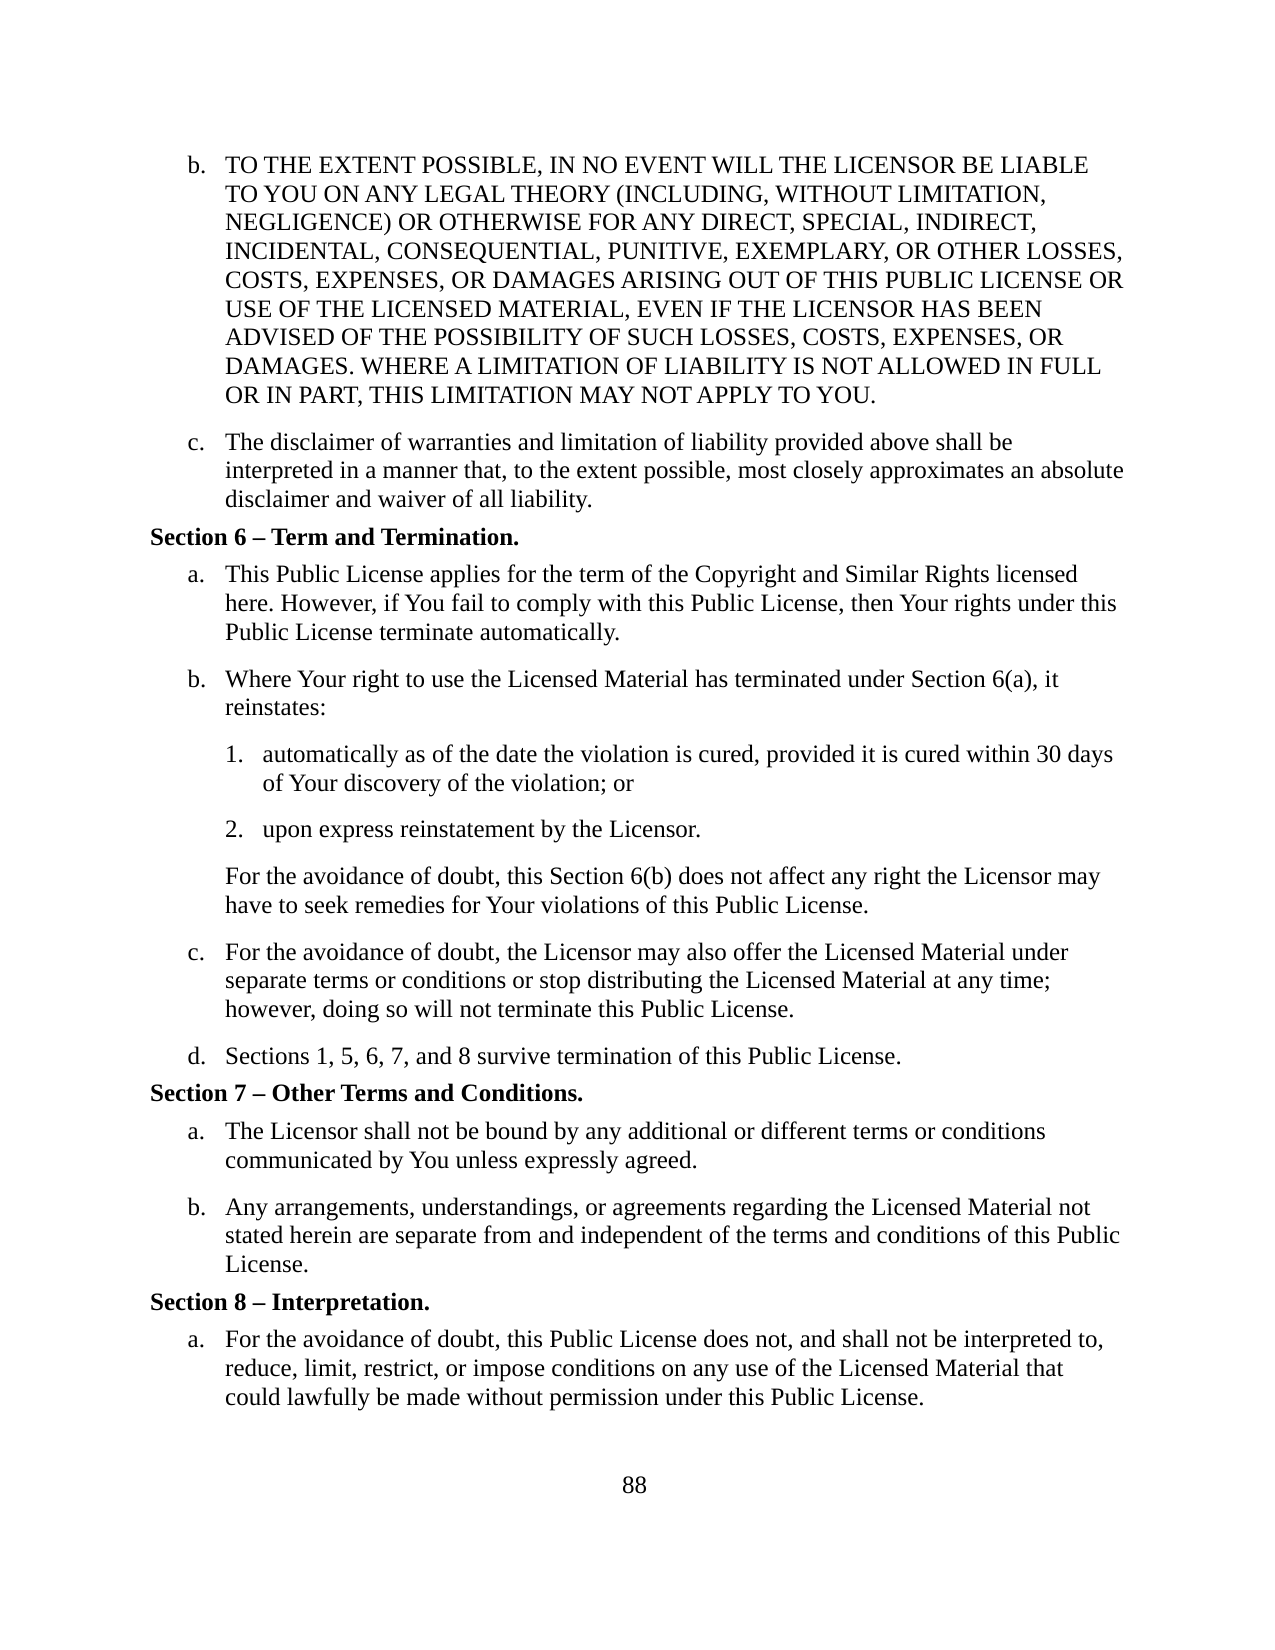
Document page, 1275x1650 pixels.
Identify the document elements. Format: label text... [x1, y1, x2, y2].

list For the avoidance of doubt, this Section 6(b) does not affect any right the Licensor may have to seek remedies for Your violations of this Public License. [187, 861, 1125, 919]
list This Public License applies for the term of the Copyright and Similar Rights licensed here. However, if You fail to comply with this Public License, then Your rights under this Public License terminate automatically. [187, 559, 1125, 646]
text Section 6 – Term and Termination. [150, 522, 1125, 551]
list upon express reinstatement by the Licensor. [225, 814, 1125, 843]
list The Licensor shall not be bound by any additional or different terms or conditions communicated by You unless expressly agreed. [187, 1116, 1125, 1174]
list The disclaimer of warranties and limitation of liability provided above shall be interpreted in a manner that, to the extent possible, most closely approximates an absolute disclaimer and waiver of all liability. [187, 427, 1125, 513]
list For the avoidance of doubt, the Licensor may also offer the Licensed Material under separate terms or conditions or stop distributing the Licensed Material at any time; however, doing so will not terminate this Public License. [187, 937, 1125, 1023]
list automatically as of the date the violation is cured, provided it is cured within 30 days of Your discovery of the violation; or [225, 739, 1125, 797]
text Section 8 – Interpretation. [150, 1287, 1125, 1316]
list For the avoidance of doubt, this Public License does not, and shall not be interpreted to, reduce, limit, restrict, or impose conditions on any use of the Licensed Material that could lawfully be made without permission under this Public License. [187, 1324, 1125, 1411]
text Section 7 – Other Terms and Conditions. [150, 1078, 1125, 1107]
list Any arrangements, understandings, or agreements regarding the Licensed Material not stated herein are separate from and independent of the terms and conditions of this Public License. [187, 1192, 1125, 1278]
list TO THE EXTENT POSSIBLE, IN NO EVENT WILL THE LICENSOR BE LIABLE TO YOU ON ANY LEGAL THEORY (INCLUDING, WITHOUT LIMITATION, NEGLIGENCE) OR OTHERWISE FOR ANY DIRECT, SPECIAL, INDIRECT, INCIDENTAL, CONSEQUENTIAL, PUNITIVE, EXEMPLARY, OR OTHER LOSSES, COSTS, EXPENSES, OR DAMAGES ARISING OUT OF THIS PUBLIC LICENSE OR USE OF THE LICENSED MATERIAL, EVEN IF THE LICENSOR HAS BEEN ADVISED OF THE POSSIBILITY OF SUCH LOSSES, COSTS, EXPENSES, OR DAMAGES. WHERE A LIMITATION OF LIABILITY IS NOT ALLOWED IN FULL OR IN PART, THIS LIMITATION MAY NOT APPLY TO YOU. [187, 150, 1125, 409]
list Sections 1, 5, 6, 7, and 8 survive termination of this Public License. [187, 1041, 1125, 1069]
list Where Your right to use the Licensed Material has terminated under Section 6(a), it reinstates: [187, 664, 1125, 721]
